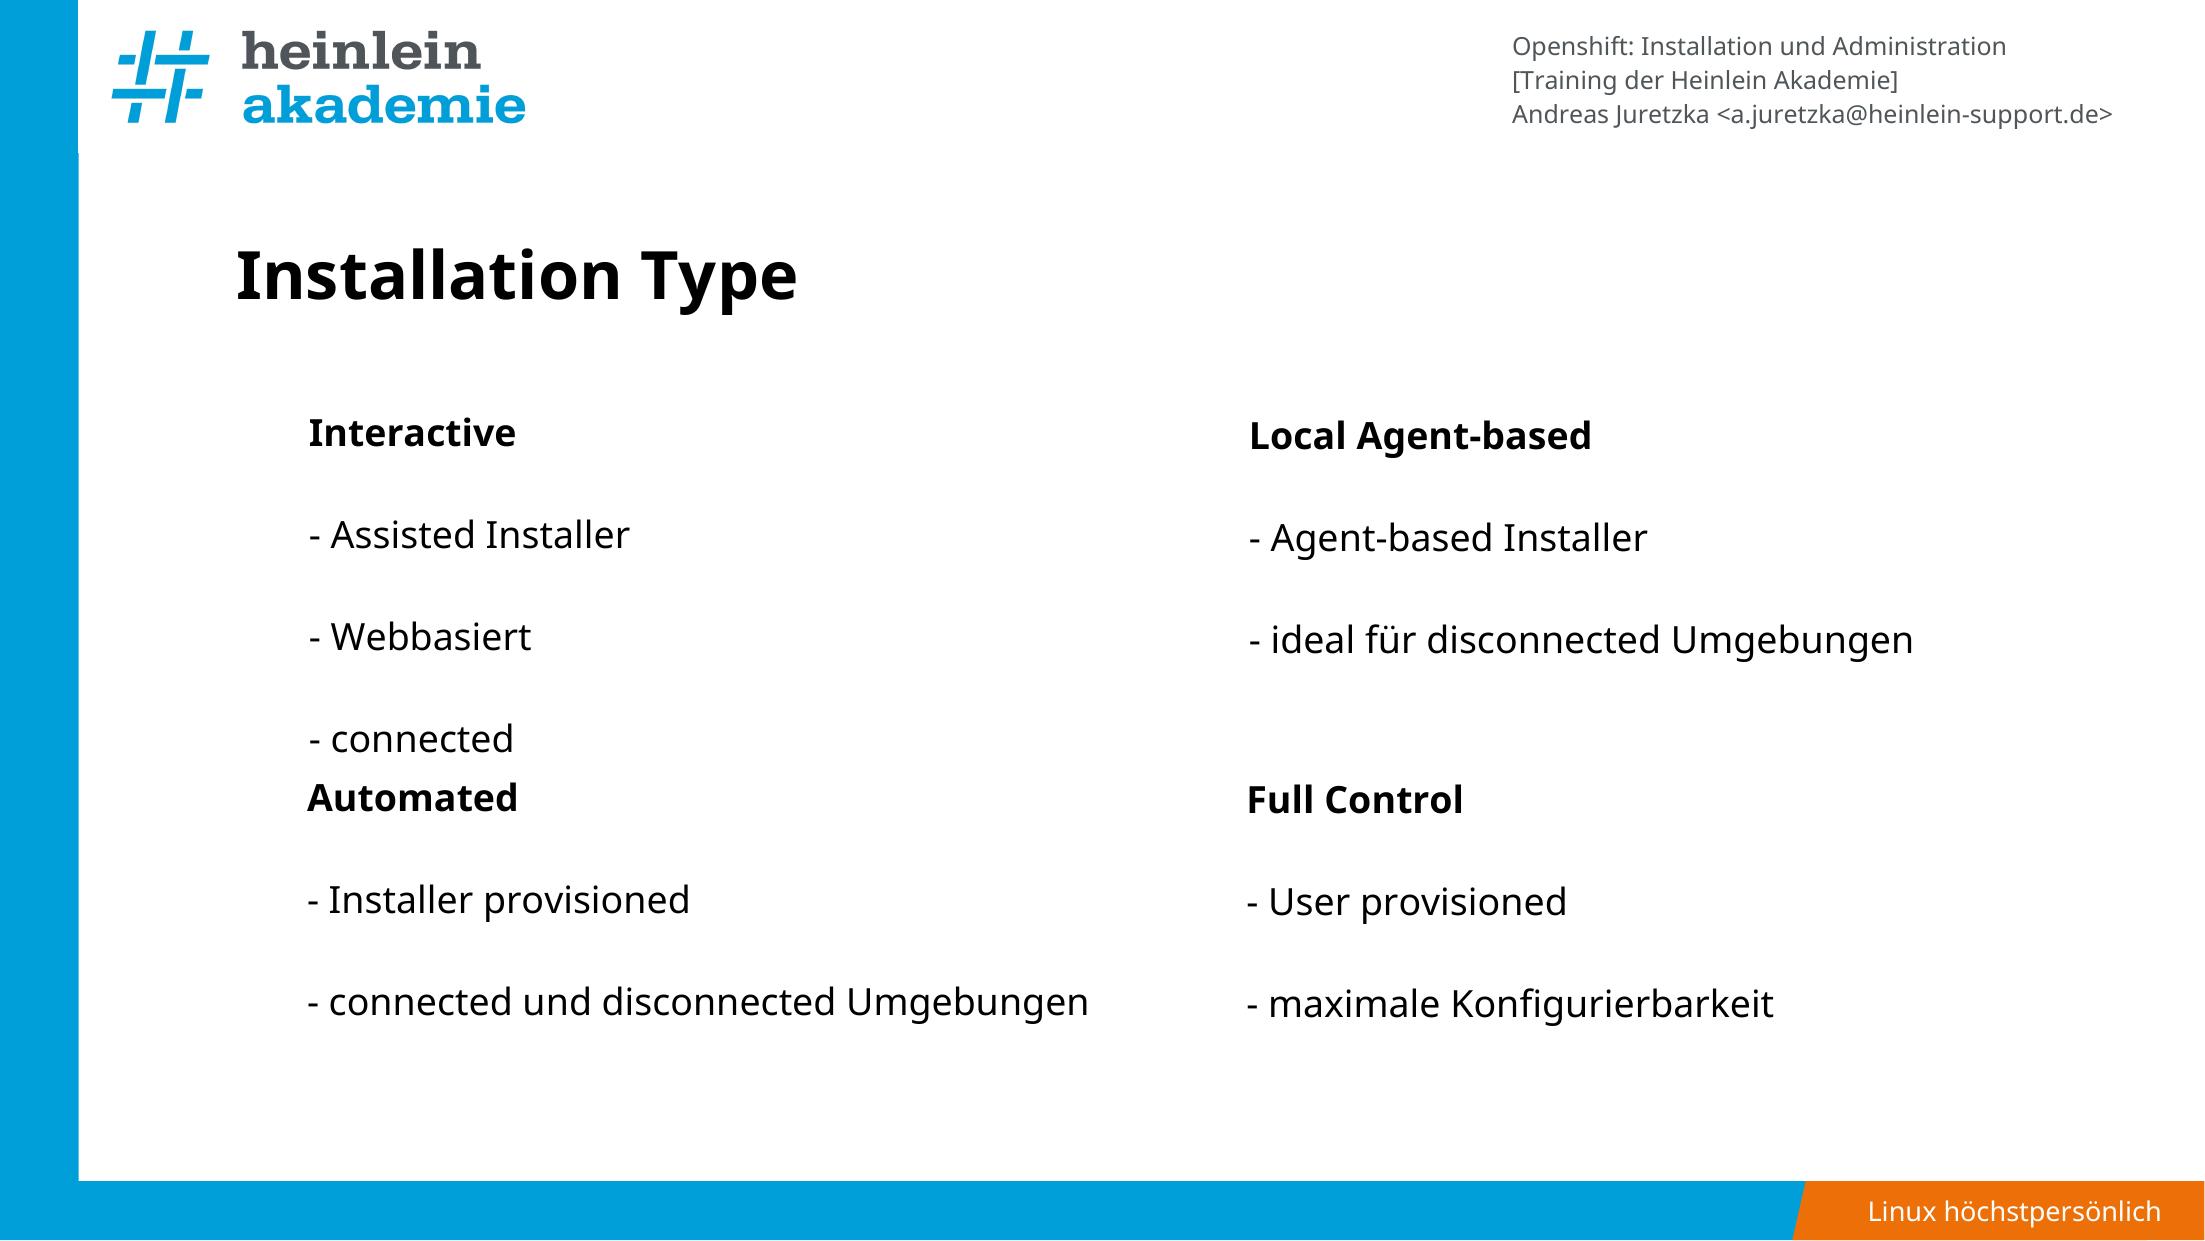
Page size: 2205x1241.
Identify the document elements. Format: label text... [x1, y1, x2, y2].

list Automated - Installer provisioned - connected und disconnected Umgebungen [236, 771, 1175, 1120]
title Installation Type [236, 182, 1979, 319]
list Interactive - Assisted Installer - Webbasiert - connected [238, 406, 1117, 754]
picture [79, 0, 558, 153]
list Full Control - User provisioned - maximale Konfigurierbarkeit [1175, 773, 2026, 1163]
list Local Agent-based - Agent-based Installer - ideal für disconnected Umgebungen [1178, 409, 2058, 748]
